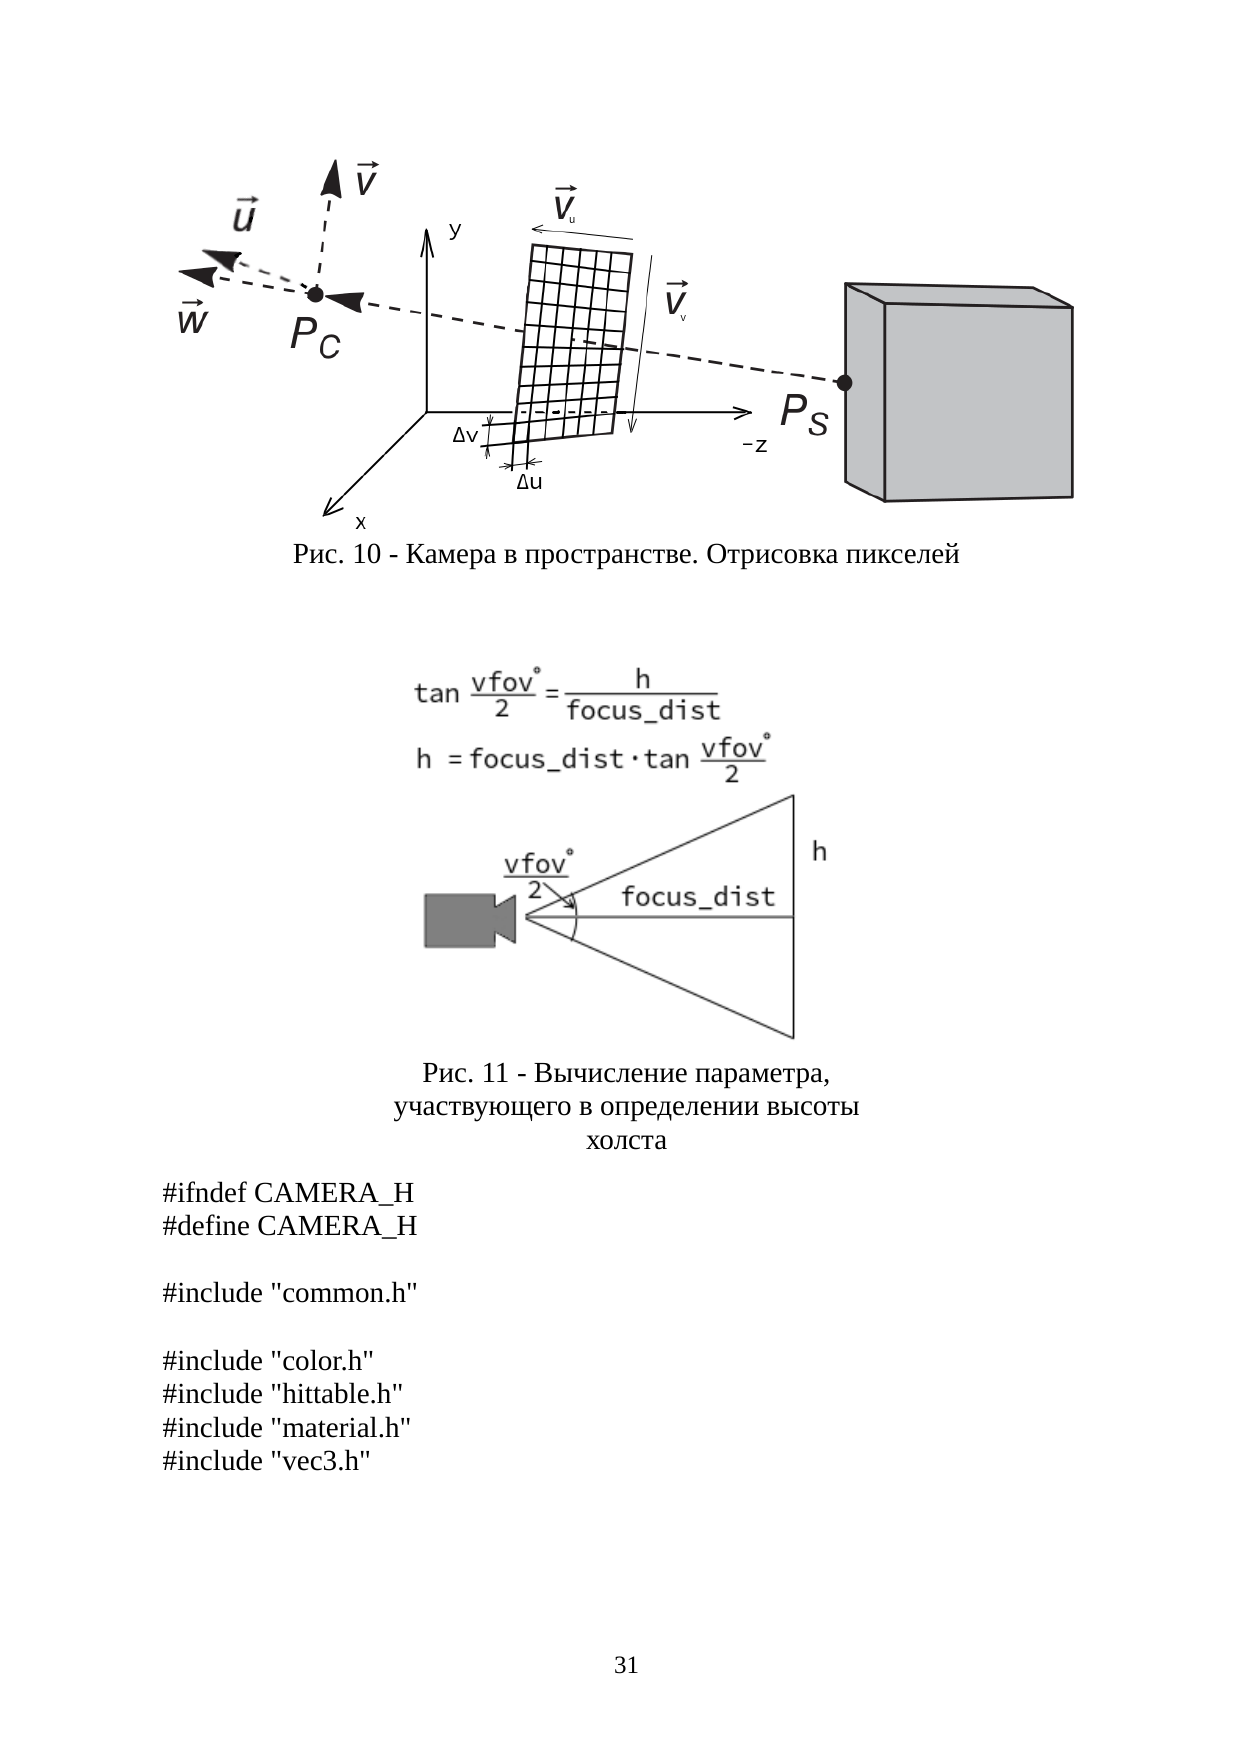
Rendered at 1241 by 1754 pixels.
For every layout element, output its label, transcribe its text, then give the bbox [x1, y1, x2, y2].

picture [388, 654, 865, 1055]
text #include "color.h" [162, 1343, 1090, 1376]
picture [162, 130, 1091, 536]
text Рис. 10 - Камера в пространстве. Отрисовка пикселей [162, 536, 1090, 569]
text #include "material.h" [162, 1410, 1090, 1443]
text #include "common.h" [162, 1276, 1090, 1309]
text #ifndef CAMERA_H [162, 1175, 1090, 1208]
text #include "vec3.h" [162, 1443, 1090, 1477]
text Рис. 11 - Вычисление параметра, участвующего в определении высоты холста [388, 1055, 864, 1155]
text #define CAMERA_H [162, 1208, 1090, 1242]
text #include "hittable.h" [162, 1376, 1090, 1410]
